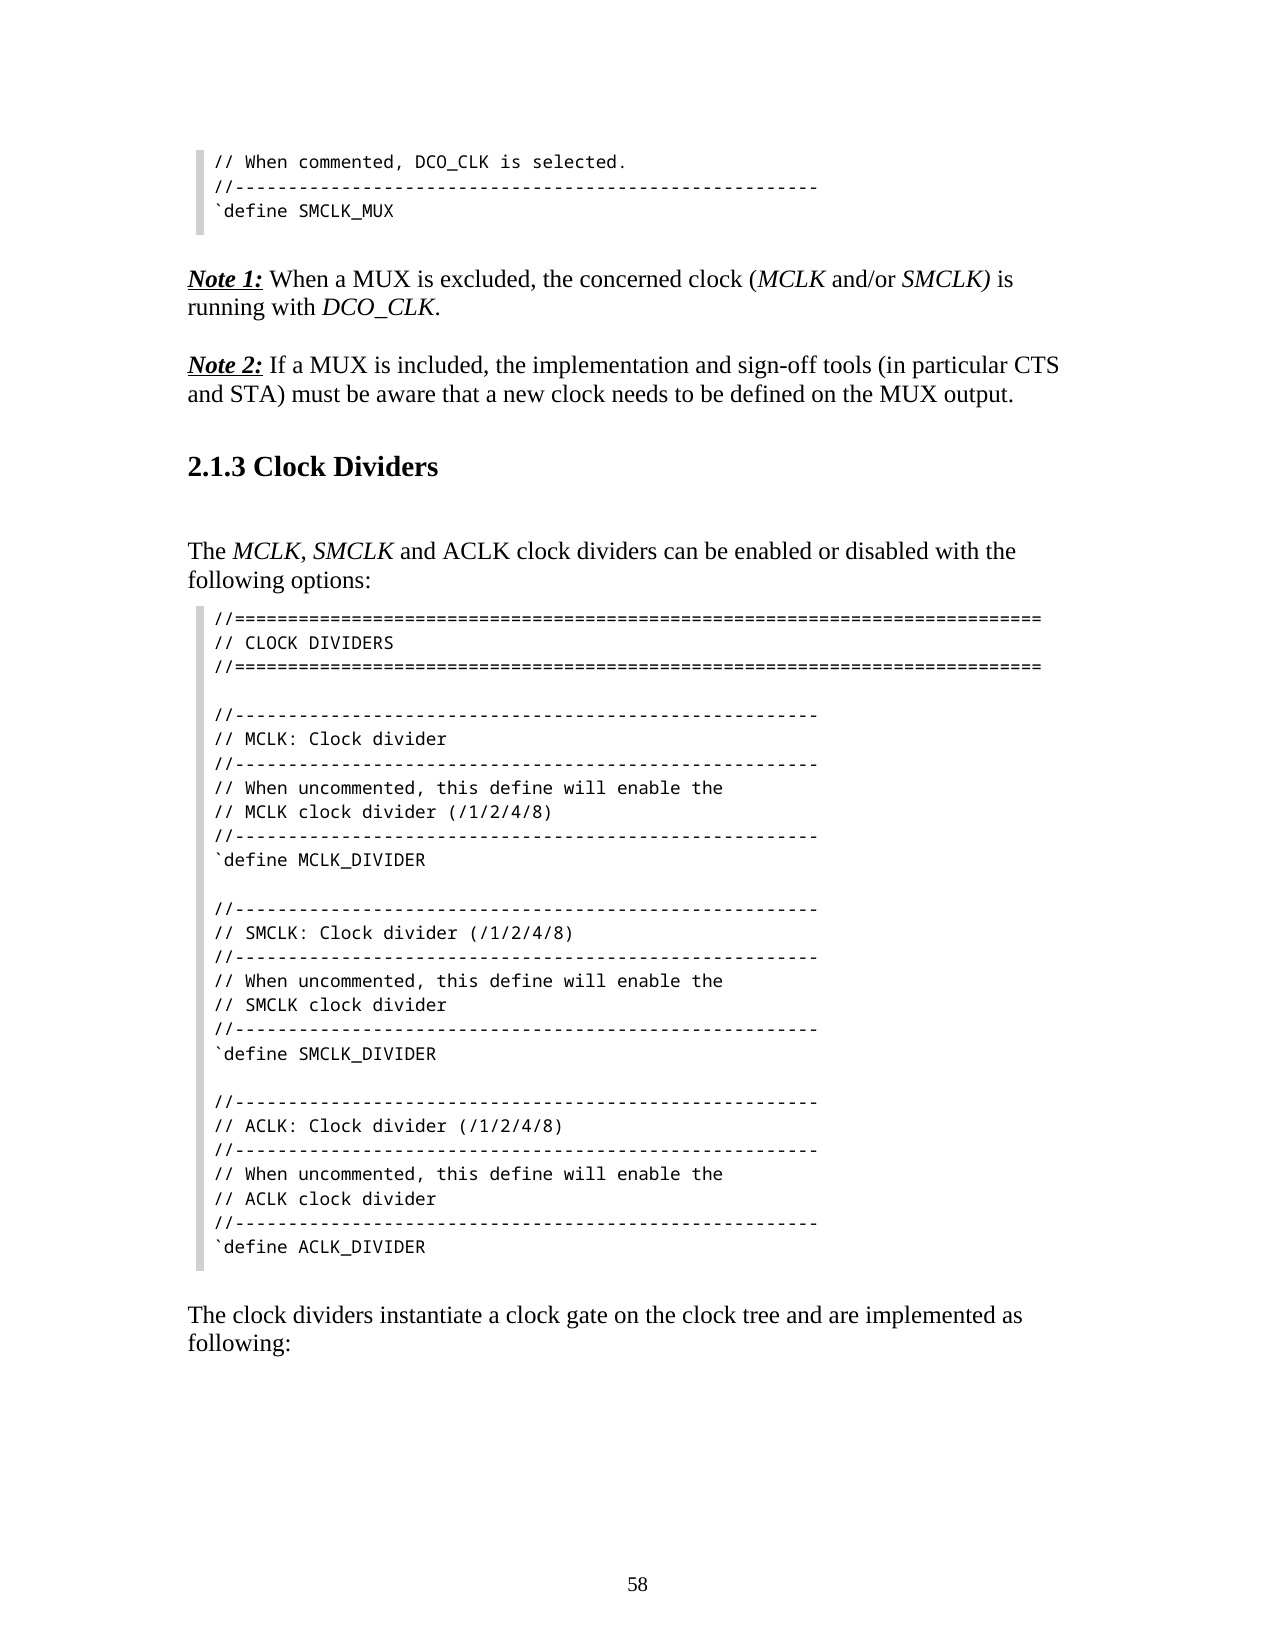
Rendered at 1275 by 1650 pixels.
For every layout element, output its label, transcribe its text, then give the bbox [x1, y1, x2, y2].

table_header [187, 606, 196, 1271]
text 2.1.3 Clock Dividers [187, 449, 1088, 482]
table_header // When commented, DCO_CLK is selected. //------------------------------------------------------- `define SMCLK_MUX [213, 150, 1275, 235]
table_header [196, 606, 204, 1271]
table_header [187, 150, 196, 235]
table_header [196, 150, 204, 235]
table_header //============================================================================ // CLOCK DIVIDERS //============================================================================ //------------------------------------------------------- // MCLK: Clock divider //------------------------------------------------------- // When uncommented, this define will enable the // MCLK clock divider (/1/2/4/8) //------------------------------------------------------- `define MCLK_DIVIDER //------------------------------------------------------- // SMCLK: Clock divider (/1/2/4/8) //------------------------------------------------------- // When uncommented, this define will enable the // SMCLK clock divider //------------------------------------------------------- `define SMCLK_DIVIDER //------------------------------------------------------- // ACLK: Clock divider (/1/2/4/8) //------------------------------------------------------- // When uncommented, this define will enable the // ACLK clock divider //------------------------------------------------------- `define ACLK_DIVIDER [213, 606, 1275, 1271]
table_header [205, 606, 213, 1271]
table_header [205, 150, 213, 235]
text The clock dividers instantiate a clock gate on the clock tree and are implemented as following: [187, 1271, 1088, 1357]
text Note 1: When a MUX is excluded, the concerned clock (MCLK and/or SMCLK) is running with DCO_CLK. Note 2: If a MUX is included, the implementation and sign-off tools (in particular CTS and STA) must be aware that a new clock needs to be defined on the MUX output. [187, 235, 1088, 436]
text The MCLK, SMCLK and ACLK clock dividers can be enabled or disabled with the following options: [187, 536, 1088, 593]
